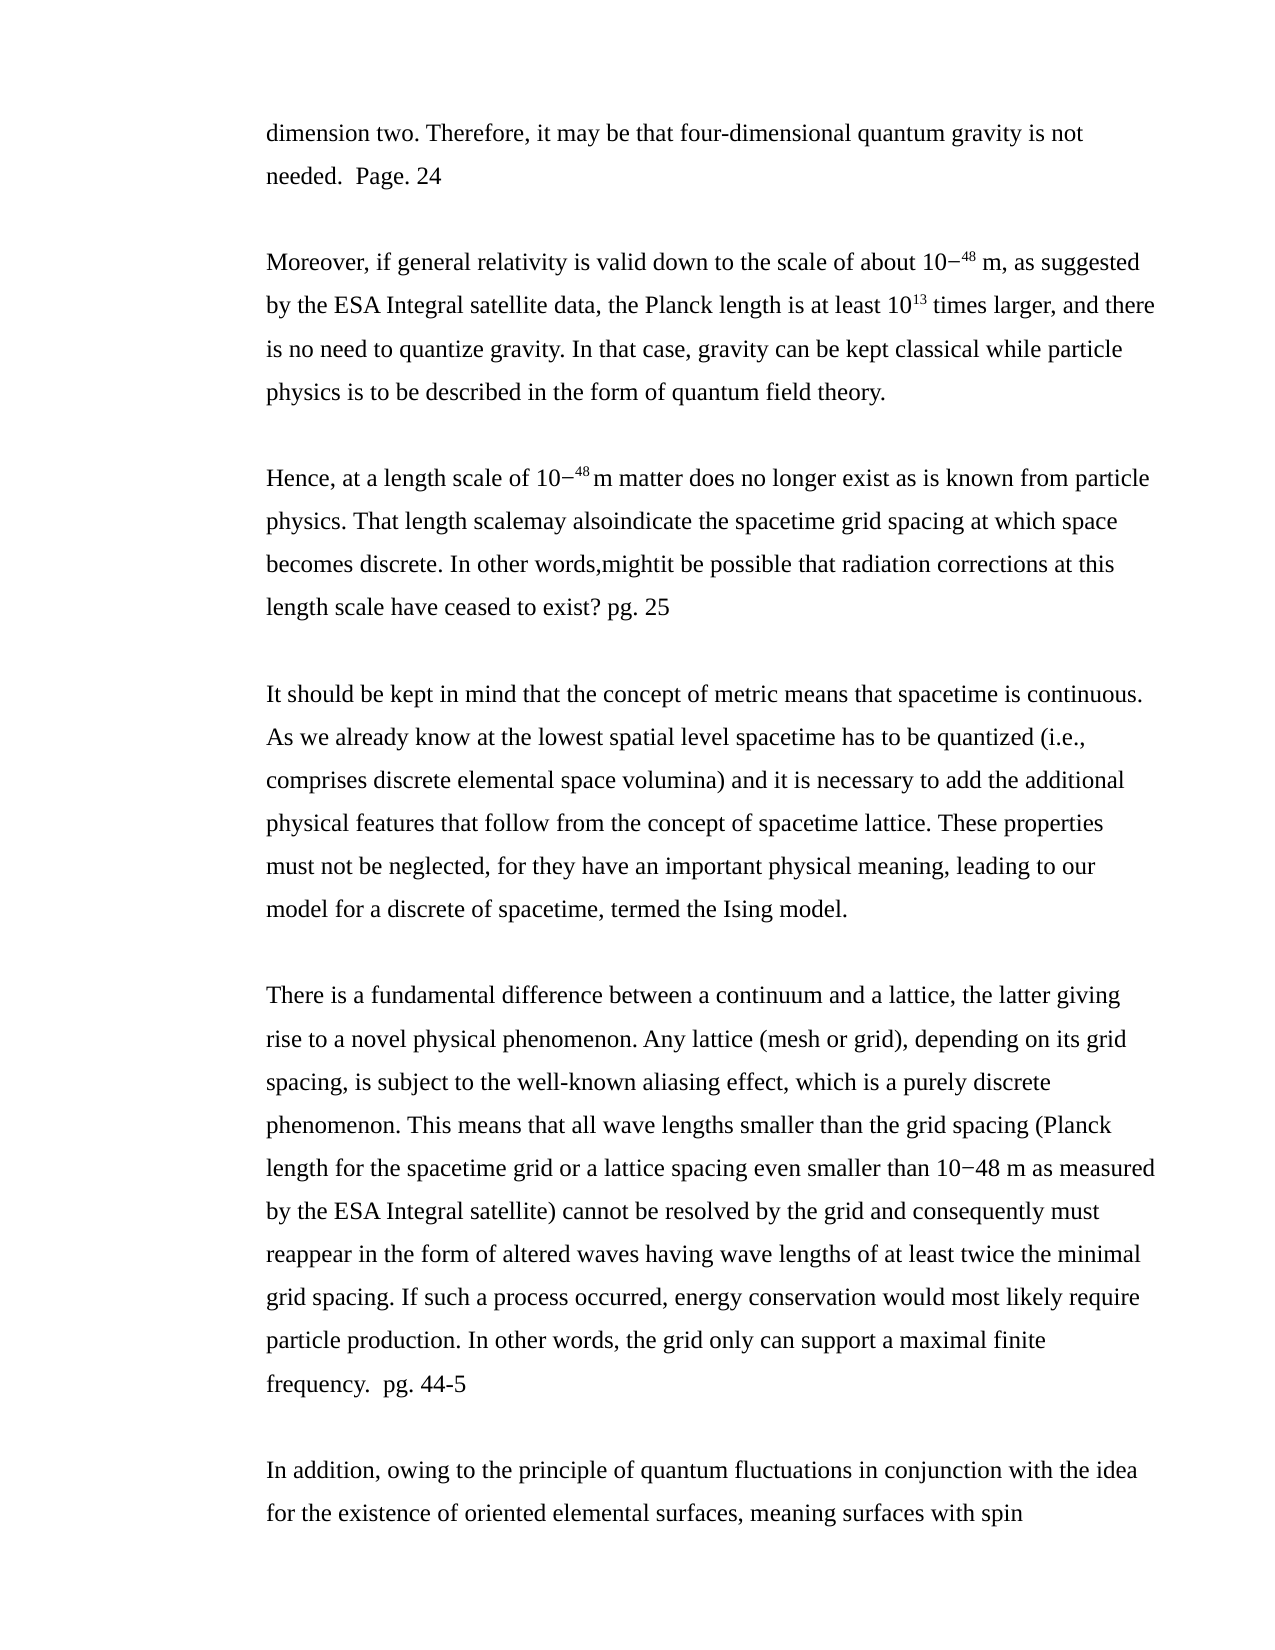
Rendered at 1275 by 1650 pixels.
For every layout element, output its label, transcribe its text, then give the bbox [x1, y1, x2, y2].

text In addition, owing to the principle of quantum fluctuations in conjunction with the idea for the existence of oriented elemental surfaces, meaning surfaces with spin [266, 1455, 1157, 1527]
text Moreover, if general relativity is valid down to the scale of about 10−48 m, as suggested by the ESA Integral satellite data, the Planck length is at least 1013 times larger, and there is no need to quantize gravity. In that case, gravity can be kept classical while particle physics is to be described in the form of quantum field theory. [266, 247, 1157, 406]
text Hence, at a length scale of 10−48 m matter does no longer exist as is known from particle physics. That length scalemay alsoindicate the spacetime grid spacing at which space becomes discrete. In other words,mightit be possible that radiation corrections at this length scale have ceased to exist? pg. 25 [266, 463, 1157, 621]
text dimension two. Therefore, it may be that four-dimensional quantum gravity is not needed. Page. 24 [266, 118, 1157, 190]
text There is a fundamental difference between a continuum and a lattice, the latter giving rise to a novel physical phenomenon. Any lattice (mesh or grid), depending on its grid spacing, is subject to the well-known aliasing effect, which is a purely discrete phenomenon. This means that all wave lengths smaller than the grid spacing (Planck length for the spacetime grid or a lattice spacing even smaller than 10−48 m as measured by the ESA Integral satellite) cannot be resolved by the grid and consequently must reappear in the form of altered waves having wave lengths of at least twice the minimal grid spacing. If such a process occurred, energy conservation would most likely require particle production. In other words, the grid only can support a maximal finite frequency. pg. 44-5 [266, 981, 1157, 1397]
text It should be kept in mind that the concept of metric means that spacetime is continuous. As we already know at the lowest spatial level spacetime has to be quantized (i.e., comprises discrete elemental space volumina) and it is necessary to add the additional physical features that follow from the concept of spacetime lattice. These properties must not be neglected, for they have an important physical meaning, leading to our model for a discrete of spacetime, termed the Ising model. [266, 679, 1157, 923]
